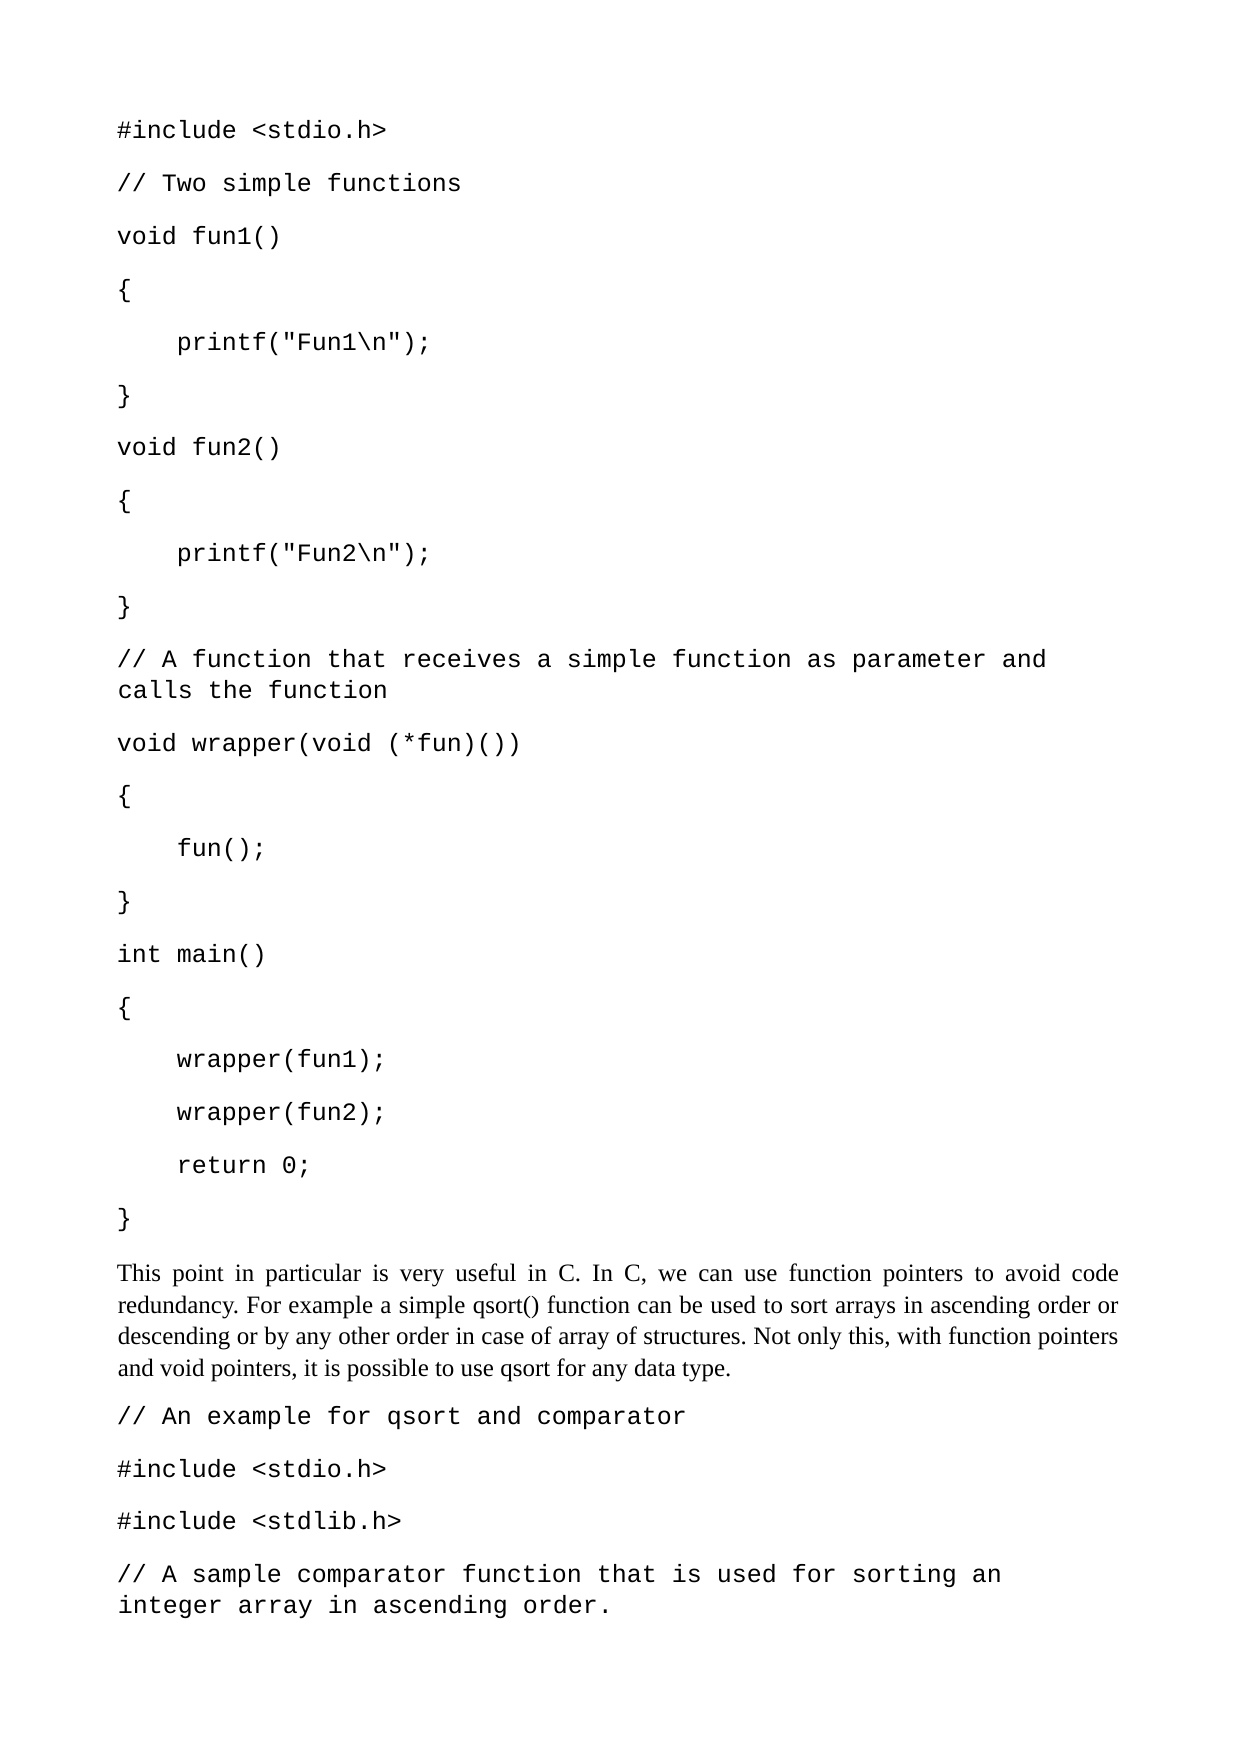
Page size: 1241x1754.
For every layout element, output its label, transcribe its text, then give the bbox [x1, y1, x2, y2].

text void wrapper(void (*fun)()) [117, 730, 1118, 758]
text printf("Fun1\n"); [117, 329, 1118, 358]
text wrapper(fun1); [117, 1047, 1118, 1075]
text return 0; [117, 1153, 1118, 1181]
text #include <stdio.h> [117, 1456, 1118, 1484]
text } [117, 382, 1118, 411]
text #include <stdio.h> [117, 118, 1118, 146]
text printf("Fun2\n"); [117, 541, 1118, 569]
text void fun2() [117, 435, 1118, 463]
text { [117, 994, 1118, 1023]
text // Two simple functions [117, 171, 1118, 199]
text } [117, 1206, 1118, 1234]
text } [117, 593, 1118, 622]
text } [117, 889, 1118, 917]
text This point in particular is very useful in C. In C, we can use function pointers to avoid code redundancy. For example a simple qsort() function can be used to sort arrays in ascending order or descending or by any other order in case of array of structures. Not only this, with function pointers and void pointers, it is possible to use qsort for any data type. [117, 1258, 1121, 1382]
text { [117, 783, 1118, 811]
text { [117, 277, 1118, 305]
text { [117, 488, 1118, 516]
text #include <stdlib.h> [117, 1509, 1118, 1537]
text // An example for qsort and comparator [117, 1403, 1118, 1432]
text // A function that receives a simple function as parameter and calls the function [117, 646, 1118, 706]
text fun(); [117, 836, 1118, 864]
text void fun1() [117, 224, 1118, 252]
text wrapper(fun2); [117, 1100, 1118, 1128]
text int main() [117, 941, 1118, 970]
text // A sample comparator function that is used for sorting an integer array in ascending order. [117, 1562, 1118, 1621]
